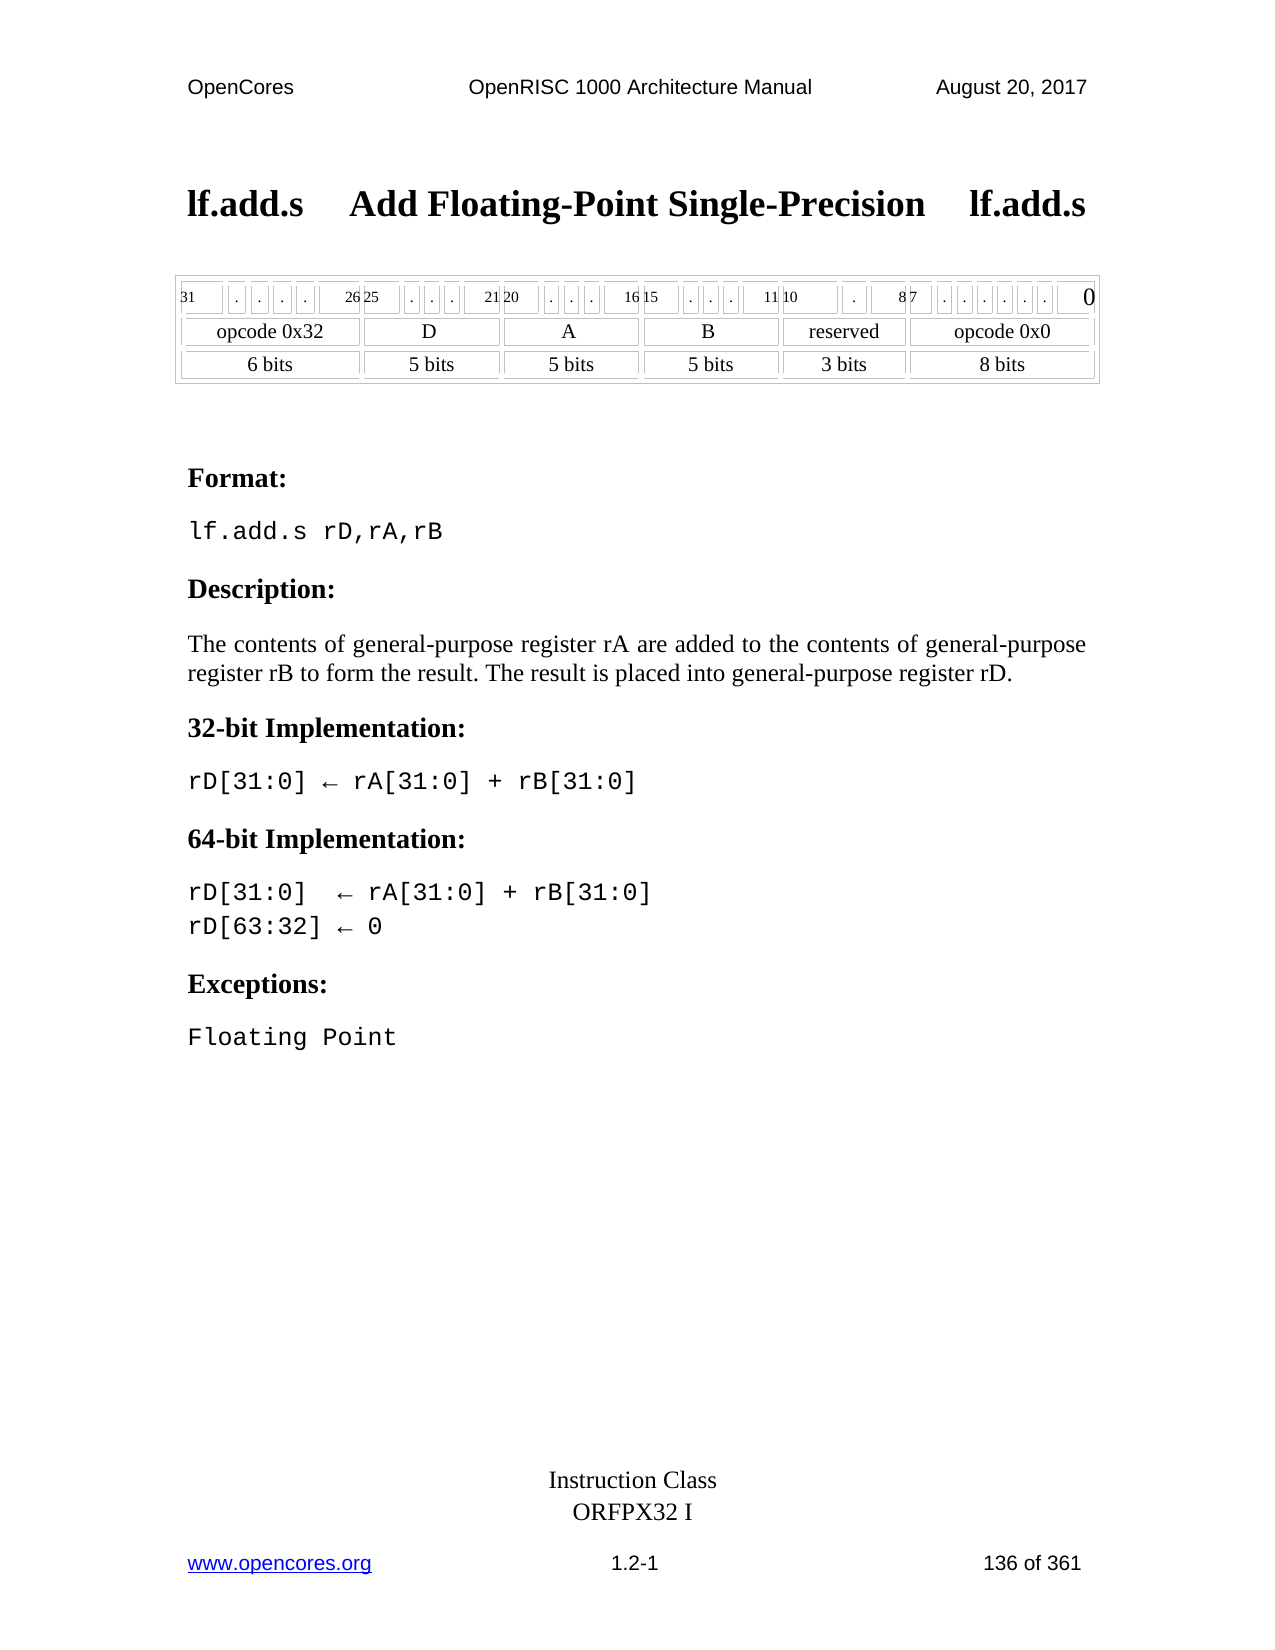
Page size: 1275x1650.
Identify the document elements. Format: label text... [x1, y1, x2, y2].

text Format: [187, 461, 1087, 493]
text lf.add.s rD,rA,rB [187, 518, 1087, 547]
text rD[31:0] ← rA[31:0] + rB[31:0] [187, 769, 1087, 797]
text Floating Point [187, 1024, 1087, 1053]
text Exceptions: [187, 967, 1087, 999]
text Description: [187, 572, 1087, 604]
text 64-bit Implementation: [187, 822, 1087, 855]
text rD[31:0] ← rA[31:0] + rB[31:0] rD[63:32] ← 0 [187, 880, 1087, 942]
text The contents of general-purpose register rA are added to the contents of general-purpose register rB to form the result. The result is placed into general-purpose register rD. [187, 629, 1087, 687]
text 32-bit Implementation: [187, 712, 1087, 744]
